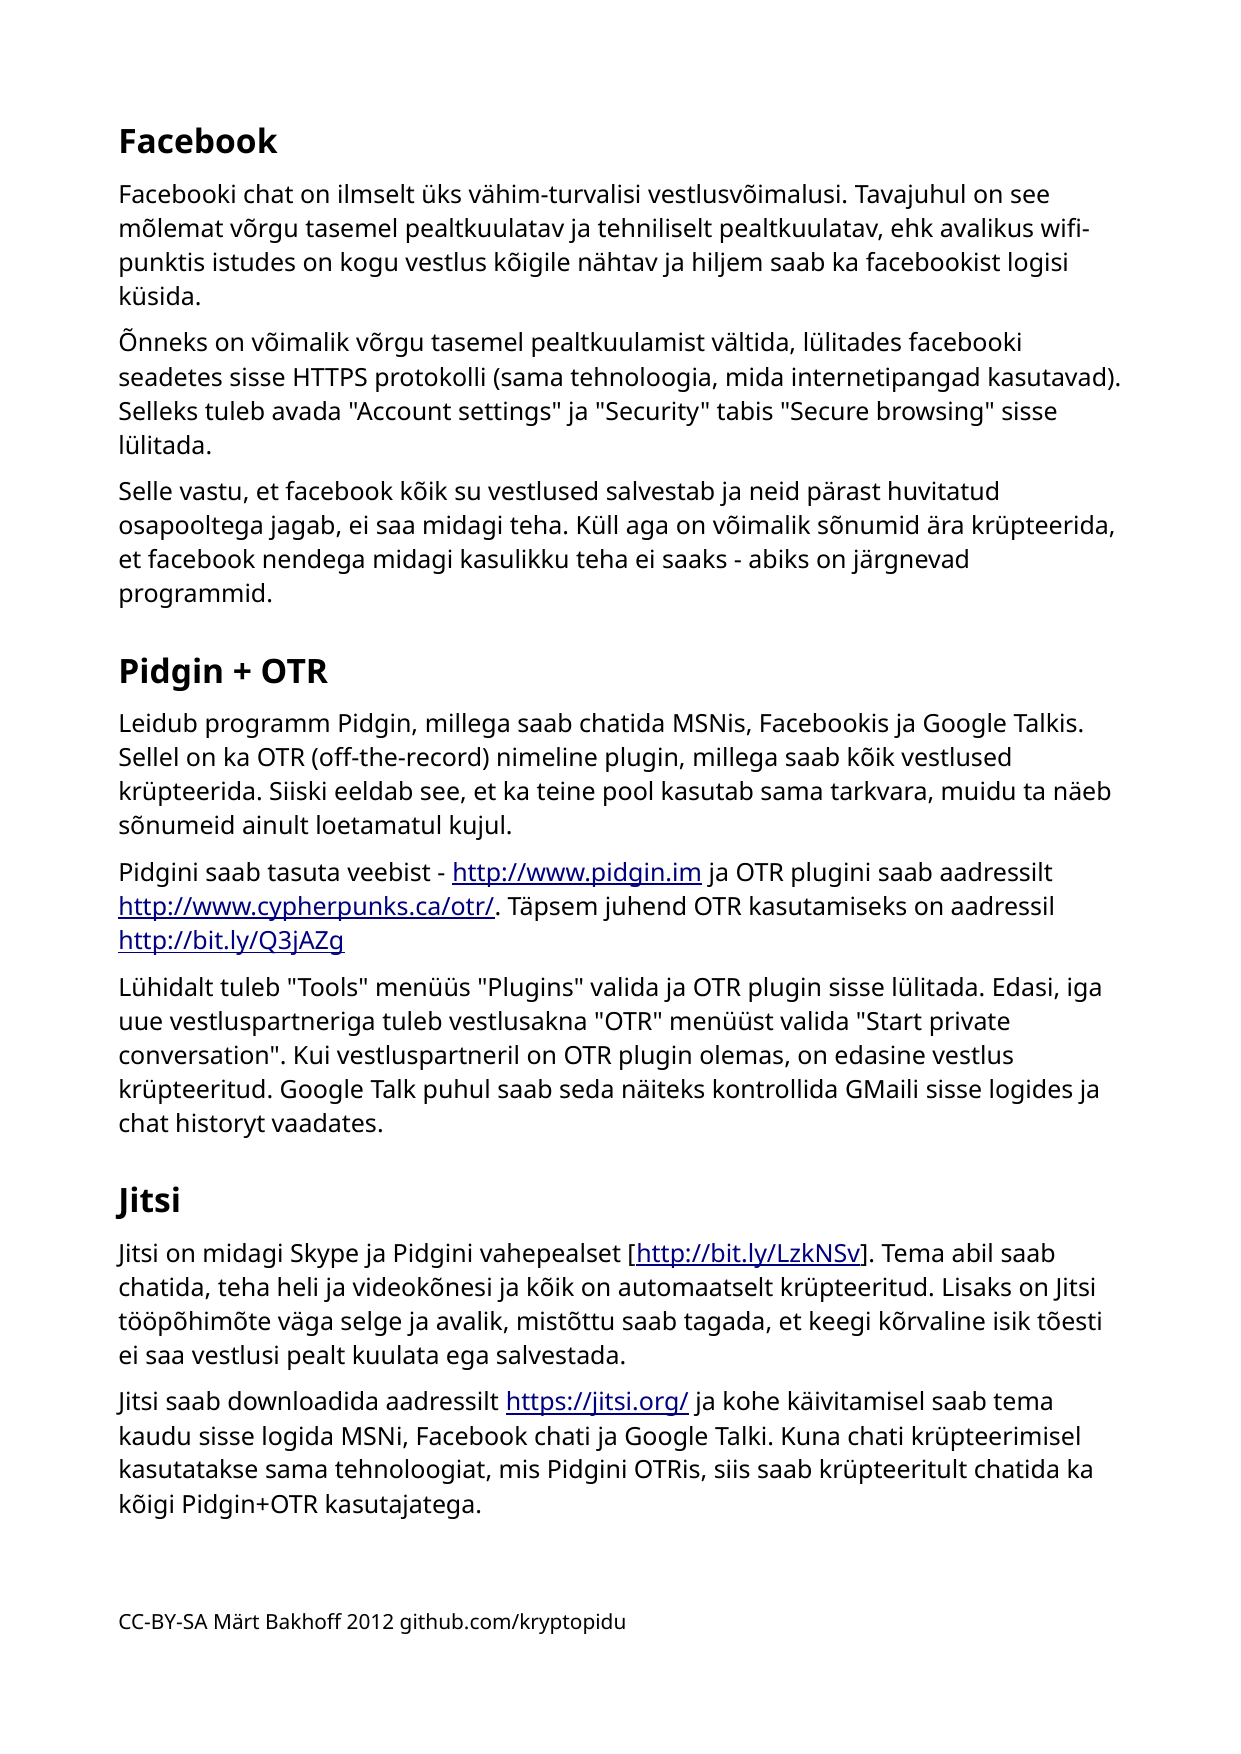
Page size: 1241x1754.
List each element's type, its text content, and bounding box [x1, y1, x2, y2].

subtitle Pidgin + OTR [118, 648, 1122, 693]
text Õnneks on võimalik võrgu tasemel pealtkuulamist vältida, lülitades facebooki seadetes sisse HTTPS protokolli (sama tehnoloogia, mida internetipangad kasutavad). Selleks tuleb avada "Account settings" ja "Security" tabis "Secure browsing" sisse lülitada. [118, 325, 1122, 461]
text Pidgini saab tasuta veebist - http://www.pidgin.im ja OTR plugini saab aadressilt http://www.cypherpunks.ca/otr/. Täpsem juhend OTR kasutamiseks on aadressil http://bit.ly/Q3jAZg [118, 854, 1122, 957]
text Selle vastu, et facebook kõik su vestlused salvestab ja neid pärast huvitatud osapooltega jagab, ei saa midagi teha. Küll aga on võimalik sõnumid ära krüpteerida, et facebook nendega midagi kasulikku teha ei saaks - abiks on järgnevad programmid. [118, 474, 1122, 610]
text Facebooki chat on ilmselt üks vähim-turvalisi vestlusvõimalusi. Tavajuhul on see mõlemat võrgu tasemel pealtkuulatav ja tehniliselt pealtkuulatav, ehk avalikus wifi-punktis istudes on kogu vestlus kõigile nähtav ja hiljem saab ka facebookist logisi küsida. [118, 176, 1122, 313]
subtitle Facebook [118, 118, 1122, 164]
subtitle Jitsi [118, 1177, 1122, 1223]
text Jitsi saab downloadida aadressilt https://jitsi.org/ ja kohe käivitamisel saab tema kaudu sisse logida MSNi, Facebook chati ja Google Talki. Kuna chati krüpteerimisel kasutatakse sama tehnoloogiat, mis Pidgini OTRis, siis saab krüpteeritult chatida ka kõigi Pidgin+OTR kasutajatega. [118, 1384, 1122, 1520]
text Lühidalt tuleb "Tools" menüüs "Plugins" valida ja OTR plugin sisse lülitada. Edasi, iga uue vestluspartneriga tuleb vestlusakna "OTR" menüüst valida "Start private conversation". Kui vestluspartneril on OTR plugin olemas, on edasine vestlus krüpteeritud. Google Talk puhul saab seda näiteks kontrollida GMaili sisse logides ja chat historyt vaadates. [118, 969, 1122, 1139]
text Jitsi on midagi Skype ja Pidgini vahepealset [http://bit.ly/LzkNSv]. Tema abil saab chatida, teha heli ja videokõnesi ja kõik on automaatselt krüpteeritud. Lisaks on Jitsi tööpõhimõte väga selge ja avalik, mistõttu saab tagada, et keegi kõrvaline isik tõesti ei saa vestlusi pealt kuulata ega salvestada. [118, 1235, 1122, 1372]
text Leidub programm Pidgin, millega saab chatida MSNis, Facebookis ja Google Talkis. Sellel on ka OTR (off-the-record) nimeline plugin, millega saab kõik vestlused krüpteerida. Siiski eeldab see, et ka teine pool kasutab sama tarkvara, muidu ta näeb sõnumeid ainult loetamatul kujul. [118, 706, 1122, 842]
